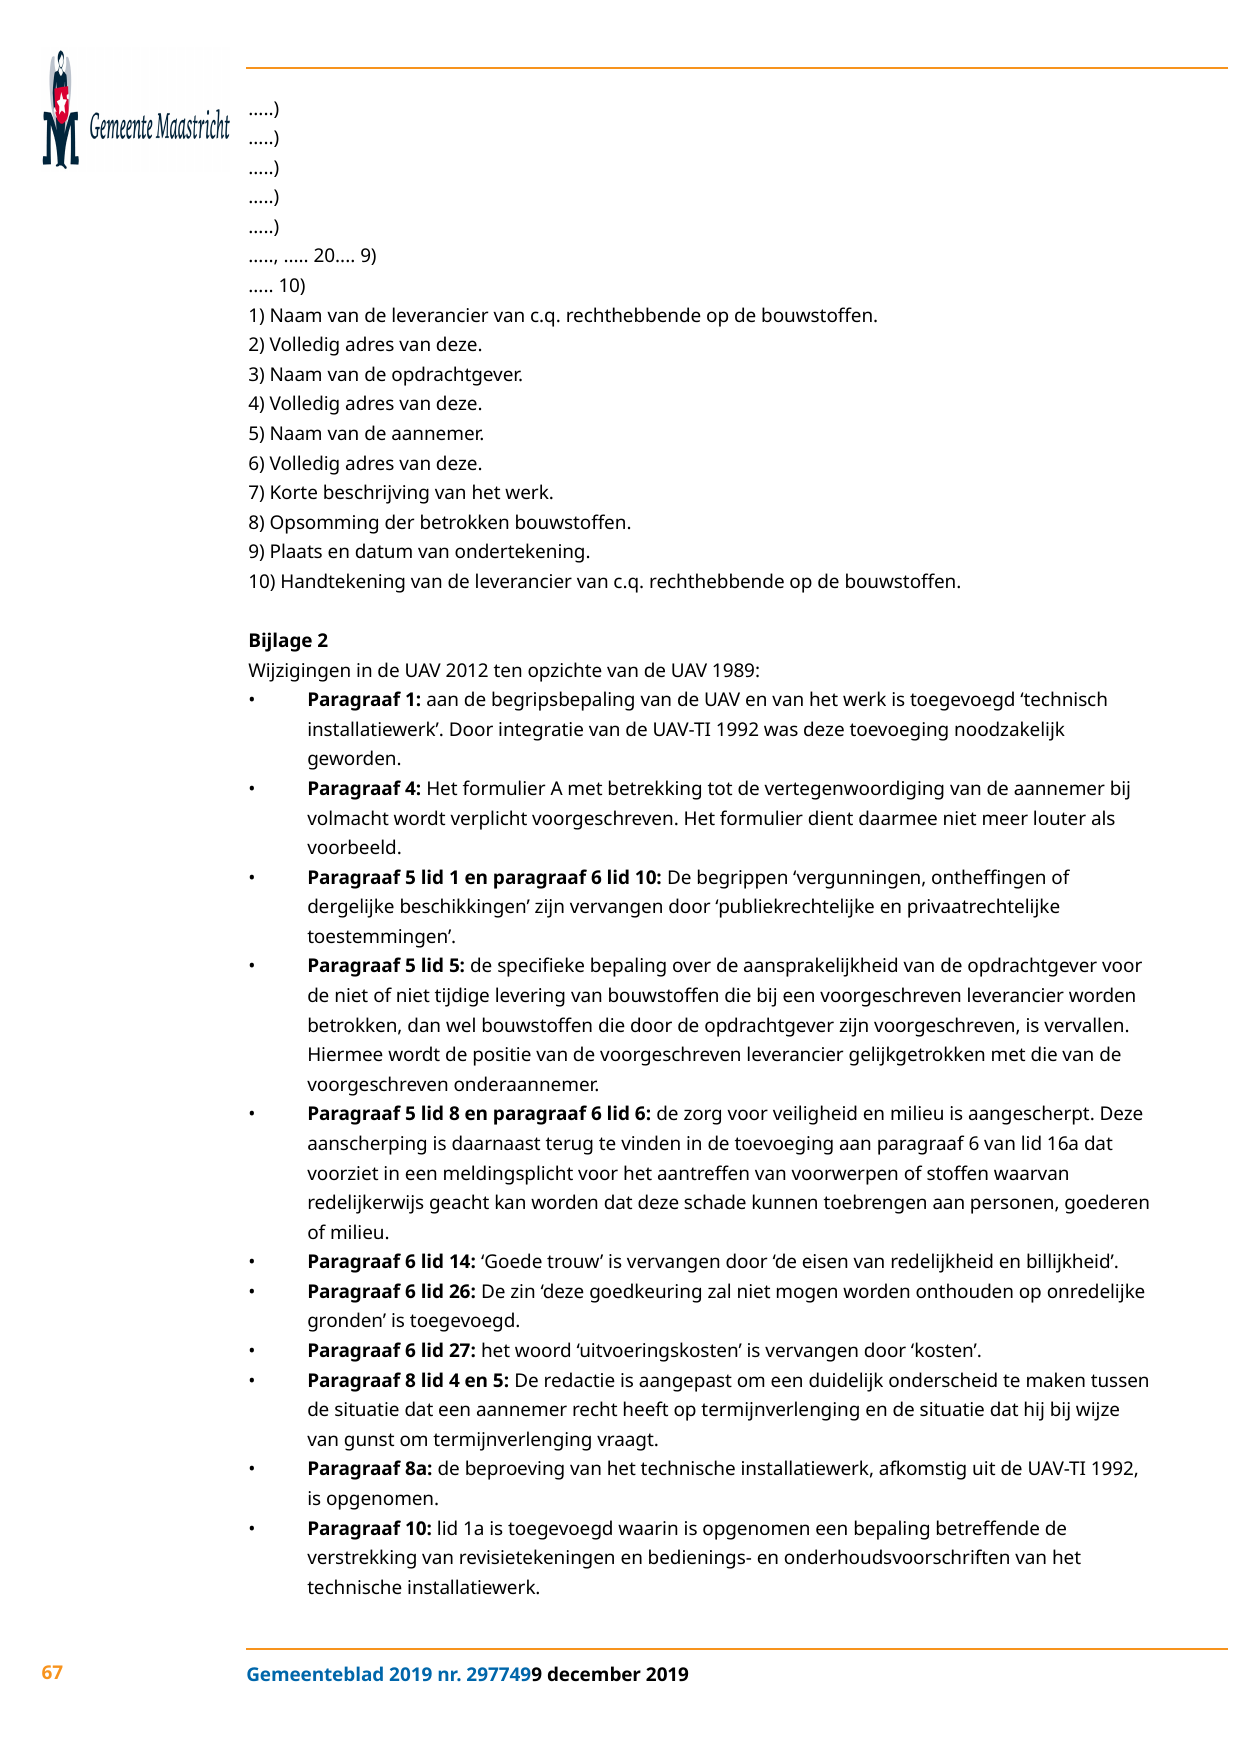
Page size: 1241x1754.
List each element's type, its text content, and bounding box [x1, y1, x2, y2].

list Paragraaf 8 lid 4 en 5: De redactie is aangepast om een duidelijk onderscheid te maken tussen de situatie dat een aannemer recht heeft op termijnverlenging en de situatie dat hij bij wijze van gunst om termijnverlenging vraagt. [248, 1367, 1152, 1452]
list Paragraaf 10: lid 1a is toegevoegd waarin is opgenomen een bepaling betreffende de verstrekking van revisietekeningen en bedienings- en onderhoudsvoorschriften van het technische installatiewerk. [248, 1515, 1152, 1600]
text 8) Opsomming der betrokken bouwstoffen. [248, 509, 1152, 535]
list Paragraaf 5 lid 1 en paragraaf 6 lid 10: De begrippen ‘vergunningen, ontheffingen of dergelijke beschikkingen’ zijn vervangen door ‘publiekrechtelijke en privaatrechtelijke toestemmingen’. [248, 864, 1152, 949]
text .....) [248, 183, 1152, 209]
text 6) Volledig adres van deze. [248, 450, 1152, 476]
text Wijzigingen in de UAV 2012 ten opzichte van de UAV 1989: [248, 657, 1152, 683]
text Bijlage 2 [248, 627, 1152, 653]
text .....) [248, 154, 1152, 180]
list Paragraaf 6 lid 14: ‘Goede trouw’ is vervangen door ‘de eisen van redelijkheid en billijkheid’. [248, 1248, 1152, 1274]
list Paragraaf 6 lid 27: het woord ‘uitvoeringskosten’ is vervangen door ‘kosten’. [248, 1337, 1152, 1363]
text .....) [248, 213, 1152, 239]
text 2) Volledig adres van deze. [248, 331, 1152, 357]
list Paragraaf 6 lid 26: De zin ‘deze goedkeuring zal niet mogen worden onthouden op onredelijke gronden’ is toegevoegd. [248, 1278, 1152, 1333]
text .....) [248, 95, 1152, 121]
text 7) Korte beschrijving van het werk. [248, 479, 1152, 505]
list Paragraaf 1: aan de begripsbepaling van de UAV en van het werk is toegevoegd ‘technisch installatiewerk’. Door integratie van de UAV-TI 1992 was deze toevoeging noodzakelijk geworden. [248, 686, 1152, 771]
text 3) Naam van de opdrachtgever. [248, 361, 1152, 387]
list Paragraaf 5 lid 5: de specifieke bepaling over de aansprakelijkheid van de opdrachtgever voor de niet of niet tijdige levering van bouwstoffen die bij een voorgeschreven leverancier worden betrokken, dan wel bouwstoffen die door de opdrachtgever zijn voorgeschreven, is vervallen. Hiermee wordt de positie van de voorgeschreven leverancier gelijkgetrokken met die van de voorgeschreven onderaannemer. [248, 953, 1152, 1097]
text 10) Handtekening van de leverancier van c.q. rechthebbende op de bouwstoffen. [248, 568, 1152, 594]
text 1) Naam van de leverancier van c.q. rechthebbende op de bouwstoffen. [248, 302, 1152, 328]
text 9) Plaats en datum van ondertekening. [248, 538, 1152, 564]
text 4) Volledig adres van deze. [248, 391, 1152, 416]
list Paragraaf 5 lid 8 en paragraaf 6 lid 6: de zorg voor veiligheid en milieu is aangescherpt. Deze aanscherping is daarnaast terug te vinden in de toevoeging aan paragraaf 6 van lid 16a dat voorziet in een meldingsplicht voor het aantreffen van voorwerpen of stoffen waarvan redelijkerwijs geacht kan worden dat deze schade kunnen toebrengen aan personen, goederen of milieu. [248, 1101, 1152, 1245]
text 5) Naam van de aannemer. [248, 420, 1152, 446]
list Paragraaf 8a: de beproeving van het technische installatiewerk, afkomstig uit de UAV-TI 1992, is opgenomen. [248, 1456, 1152, 1511]
text .....) [248, 124, 1152, 150]
text ....., ..... 20.... 9) [248, 243, 1152, 268]
list Paragraaf 4: Het formulier A met betrekking tot de vertegenwoordiging van de aannemer bij volmacht wordt verplicht voorgeschreven. Het formulier dient daarmee niet meer louter als voorbeeld. [248, 775, 1152, 860]
picture [41, 47, 231, 172]
text ..... 10) [248, 272, 1152, 298]
